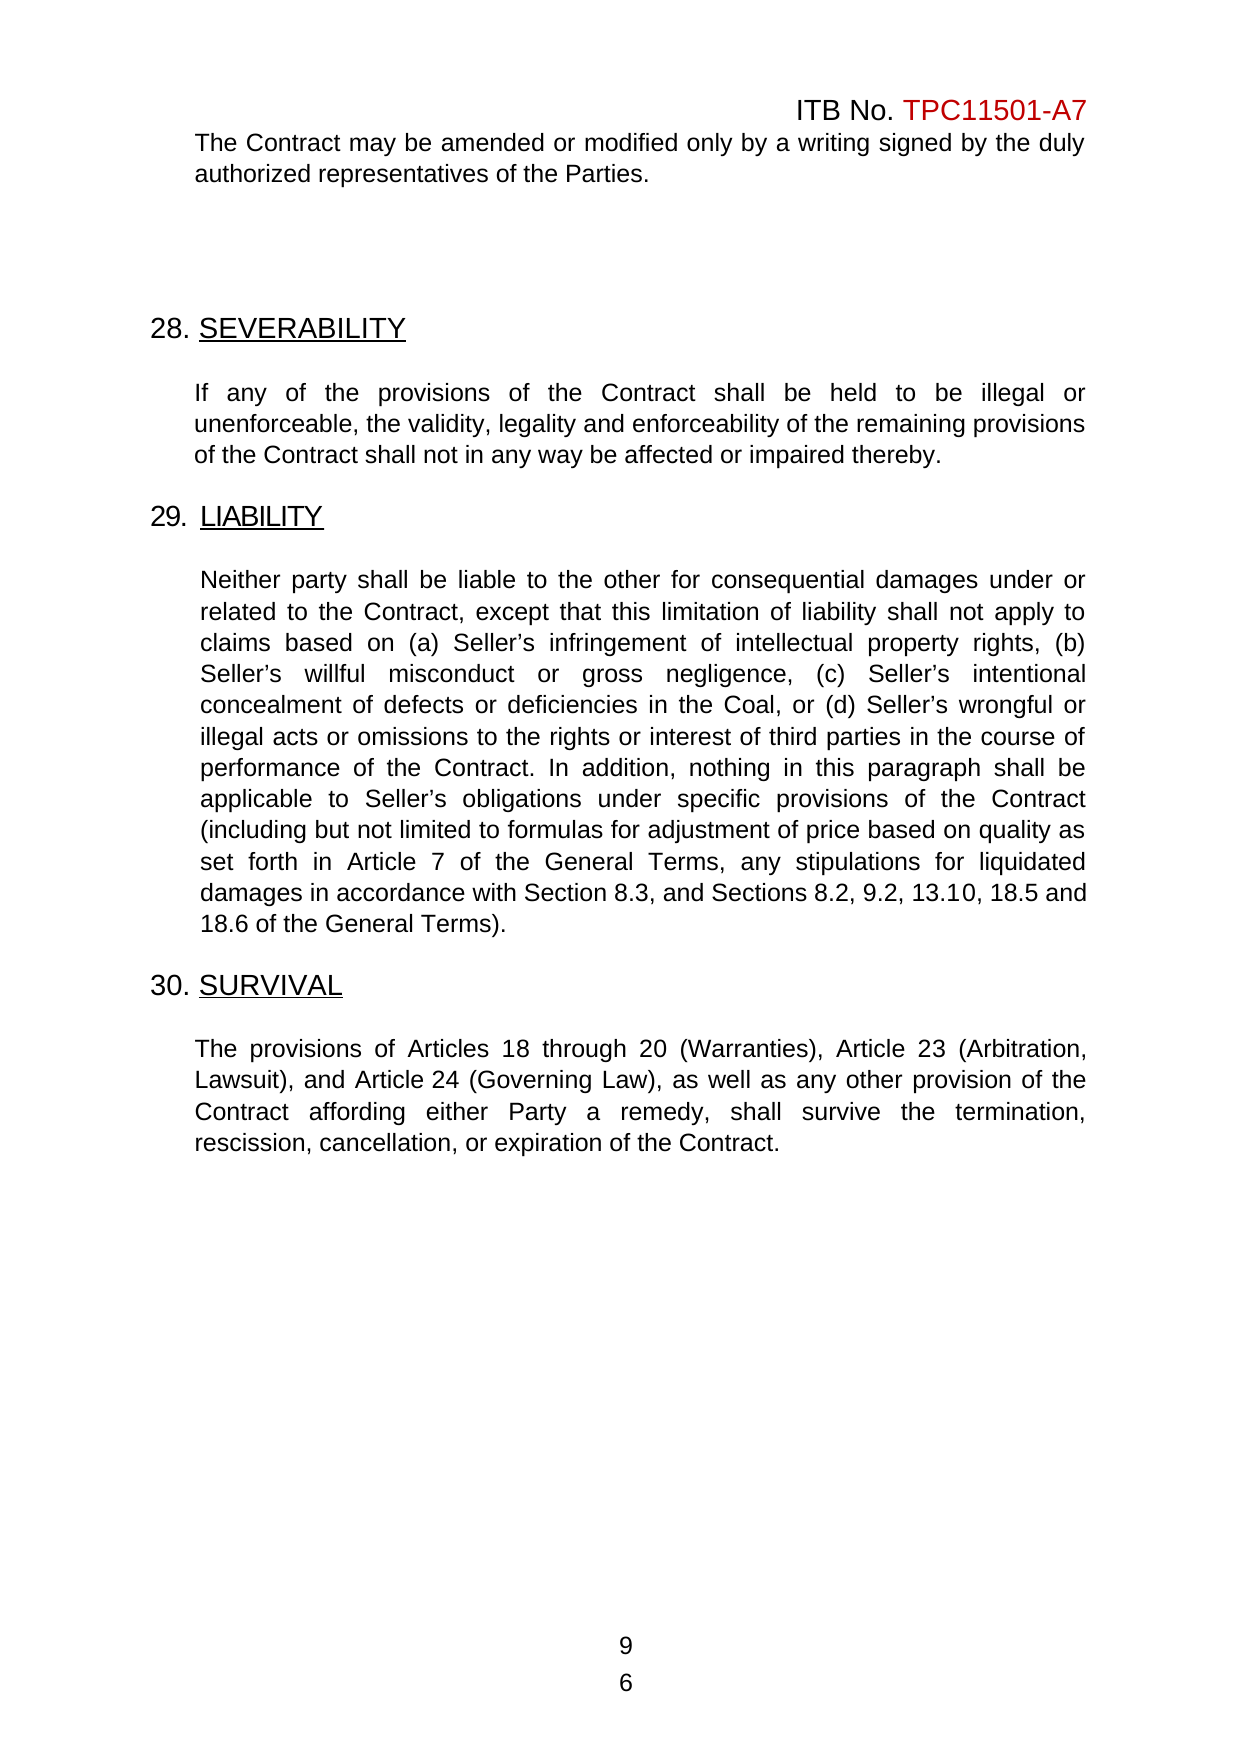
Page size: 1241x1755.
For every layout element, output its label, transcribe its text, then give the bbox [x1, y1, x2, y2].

text 29. LIABILITY [150, 501, 1192, 532]
text 28. SEVERABILITY [150, 314, 1192, 345]
text If any of the provisions of the Contract shall be held to be illegal or unenforceable, the validity, legality and enforceability of the remaining provisions of the Contract shall not in any way be affected or impaired thereby. [194, 376, 1087, 470]
text The Contract may be amended or modified only by a writing signed by the duly authorized representatives of the Parties. [194, 126, 1087, 189]
text 30. SURVIVAL [150, 970, 1192, 1001]
text The provisions of Articles 18 through 20 (Warranties), Article 23 (Arbitration, Lawsuit), and Article 24 (Governing Law), as well as any other provision of the Contract affording either Party a remedy, shall survive the termination, rescission, cancellation, or expiration of the Contract. [194, 1032, 1087, 1157]
text Neither party shall be liable to the other for consequential damages under or related to the Contract, except that this limitation of liability shall not apply to claims based on (a) Seller’s infringement of intellectual property rights, (b) Seller’s willful misconduct or gross negligence, (c) Seller’s intentional concealment of defects or deficiencies in the Coal, or (d) Seller’s wrongful or illegal acts or omissions to the rights or interest of third parties in the course of performance of the Contract. In addition, nothing in this paragraph shall be applicable to Seller’s obligations under specific provisions of the Contract (including but not limited to formulas for adjustment of price based on quality as set forth in Article 7 of the General Terms, any stipulations for liquidated damages in accordance with Section 8.3, and Sections 8.2, 9.2, 13.10, 18.5 and 18.6 of the General Terms). [200, 564, 1087, 939]
